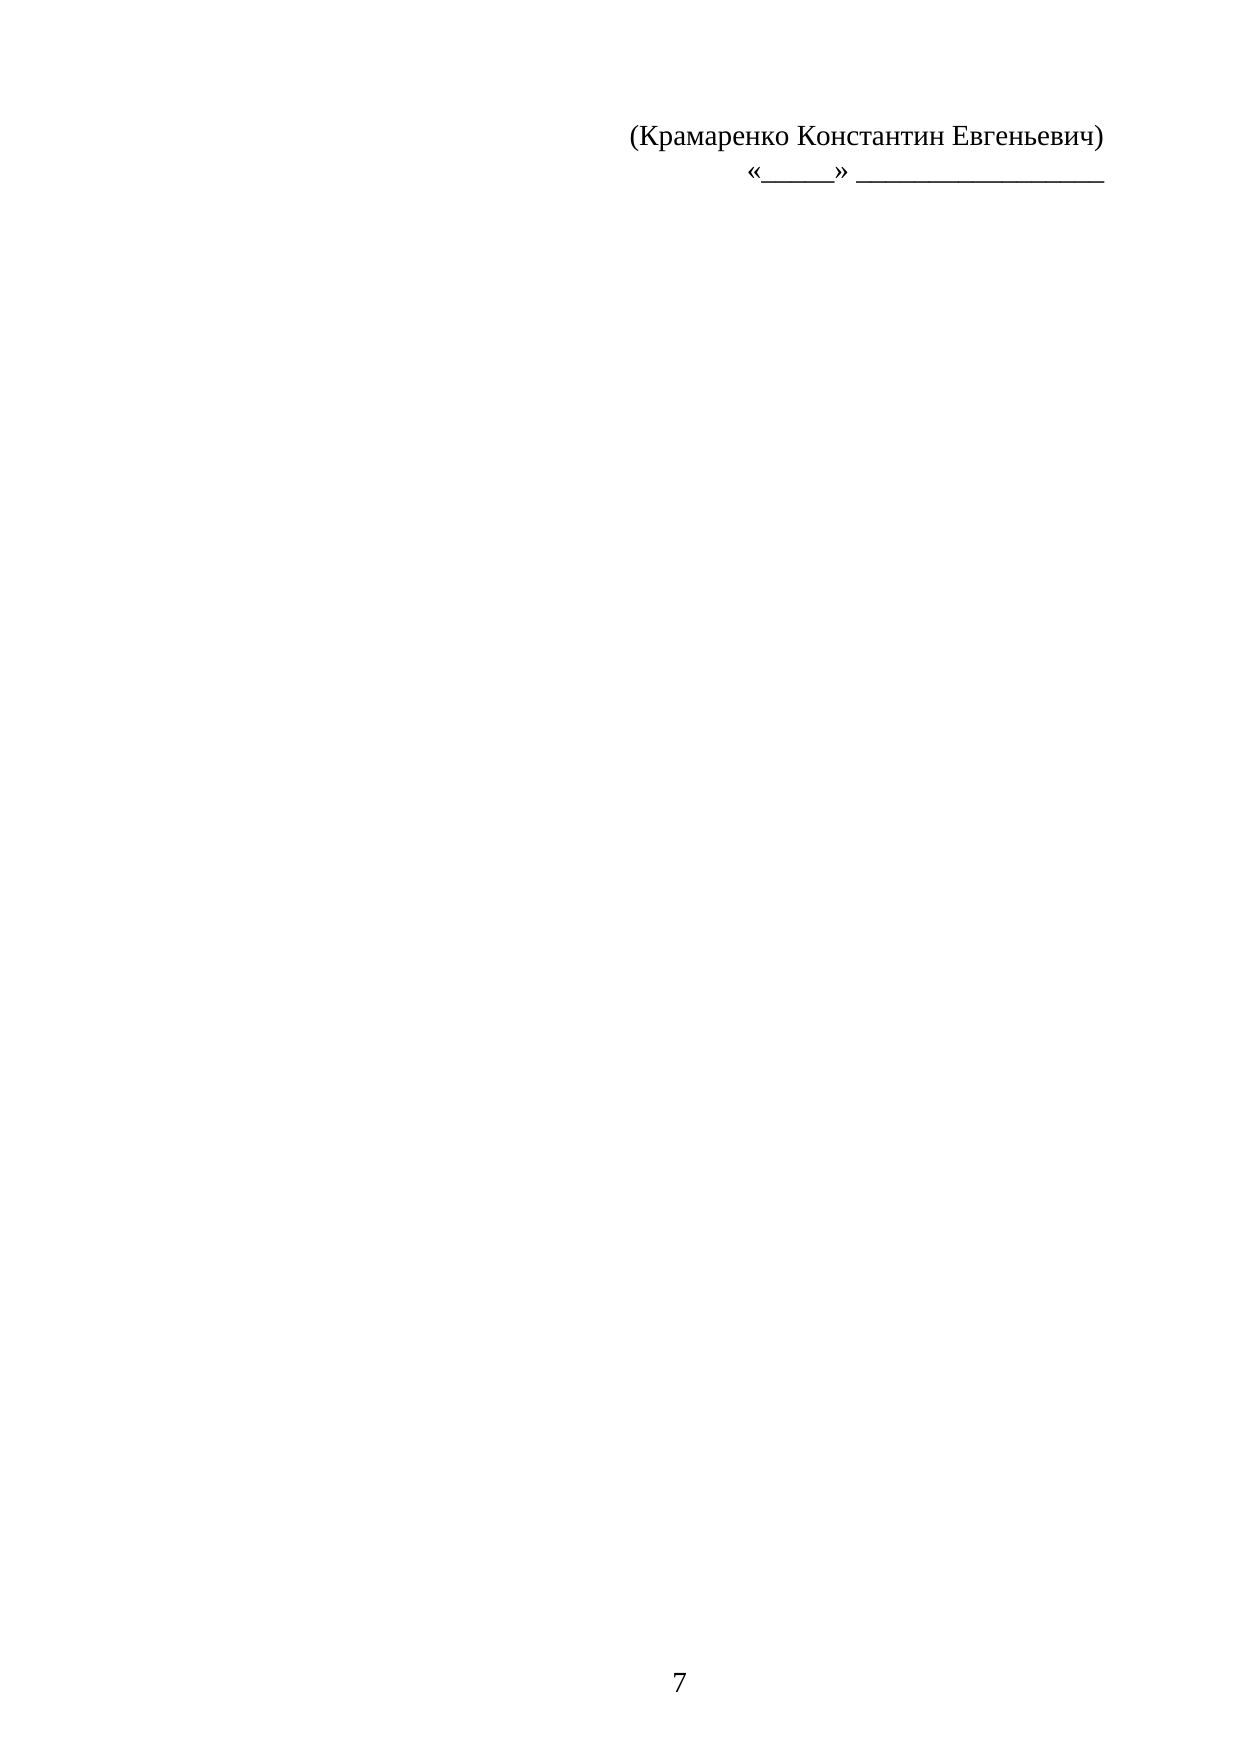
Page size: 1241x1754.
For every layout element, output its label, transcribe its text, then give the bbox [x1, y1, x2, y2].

table_cell «_____» _________________ [118, 152, 1115, 185]
table_cell (Крамаренко Константин Евгеньевич) [118, 118, 1115, 152]
